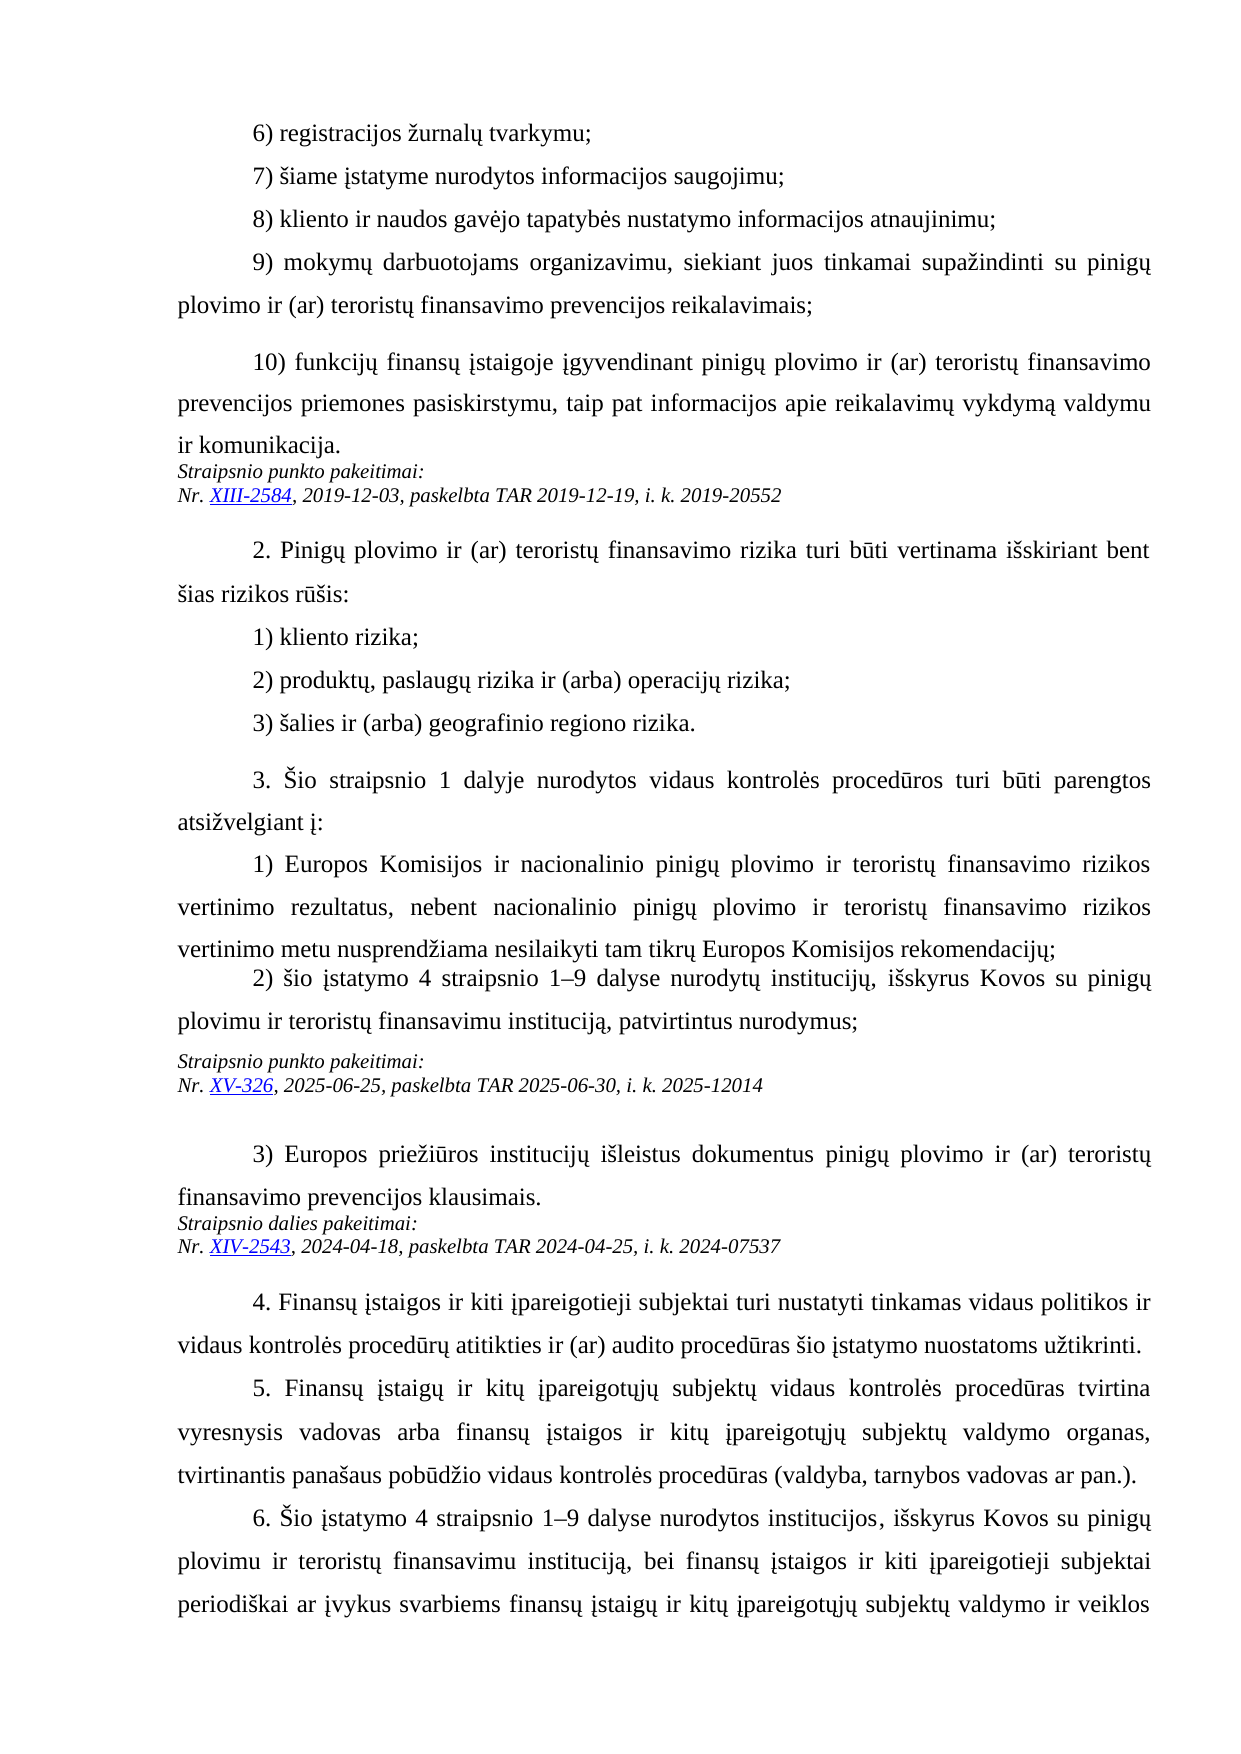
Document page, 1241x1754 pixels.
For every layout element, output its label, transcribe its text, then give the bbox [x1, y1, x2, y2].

text 2. Pinigų plovimo ir (ar) teroristų finansavimo rizika turi būti vertinama išskiriant bent šias rizikos rūšis: [177, 536, 1152, 607]
text 3) Europos priežiūros institucijų išleistus dokumentus pinigų plovimo ir (ar) teroristų finansavimo prevencijos klausimais. [177, 1126, 1152, 1210]
text 6) registracijos žurnalų tvarkymu; [177, 118, 1152, 147]
text 8) kliento ir naudos gavėjo tapatybės nustatymo informacijos atnaujinimu; [177, 204, 1152, 233]
text Nr. XIV-2543, 2024-04-18, paskelbta TAR 2024-04-25, i. k. 2024-07537 [177, 1234, 1152, 1258]
text Straipsnio dalies pakeitimai: [177, 1210, 1152, 1234]
text 2) šio įstatymo 4 straipsnio 1–9 dalyse nurodytų institucijų, išskyrus Kovos su pinigų plovimu ir teroristų finansavimu instituciją, patvirtintus nurodymus; [177, 963, 1152, 1034]
text 9) mokymų darbuotojams organizavimu, siekiant juos tinkamai supažindinti su pinigų plovimo ir (ar) teroristų finansavimo prevencijos reikalavimais; [177, 247, 1152, 319]
text 3) šalies ir (arba) geografinio regiono rizika. [177, 708, 1152, 737]
text 2) produktų, paslaugų rizika ir (arba) operacijų rizika; [177, 665, 1152, 694]
text 1) Europos Komisijos ir nacionalinio pinigų plovimo ir teroristų finansavimo rizikos vertinimo rezultatus, nebent nacionalinio pinigų plovimo ir teroristų finansavimo rizikos vertinimo metu nusprendžiama nesilaikyti tam tikrų Europos Komisijos rekomendacijų; [177, 836, 1152, 963]
text 3. Šio straipsnio 1 dalyje nurodytos vidaus kontrolės procedūros turi būti parengtos atsižvelgiant į: [177, 751, 1152, 836]
text 6. Šio įstatymo 4 straipsnio 1–9 dalyse nurodytos institucijos, išskyrus Kovos su pinigų plovimu ir teroristų finansavimu instituciją, bei finansų įstaigos ir kiti įpareigotieji subjektai periodiškai ar įvykus svarbiems finansų įstaigų ir kitų įpareigotųjų subjektų valdymo ir veiklos [177, 1503, 1152, 1618]
text Nr. XIII-2584, 2019-12-03, paskelbta TAR 2019-12-19, i. k. 2019-20552 [177, 483, 1152, 507]
text 7) šiame įstatyme nurodytos informacijos saugojimu; [177, 161, 1152, 190]
text Straipsnio punkto pakeitimai: [177, 459, 1152, 483]
text 10) funkcijų finansų įstaigoje įgyvendinant pinigų plovimo ir (ar) teroristų finansavimo prevencijos priemones pasiskirstymu, taip pat informacijos apie reikalavimų vykdymą valdymu ir komunikacija. [177, 334, 1152, 459]
text 5. Finansų įstaigų ir kitų įpareigotųjų subjektų vidaus kontrolės procedūras tvirtina vyresnysis vadovas arba finansų įstaigos ir kitų įpareigotųjų subjektų valdymo organas, tvirtinantis panašaus pobūdžio vidaus kontrolės procedūras (valdyba, tarnybos vadovas ar pan.). [177, 1373, 1152, 1488]
text 1) kliento rizika; [177, 622, 1152, 651]
text Straipsnio punkto pakeitimai: [177, 1049, 1152, 1073]
text 4. Finansų įstaigos ir kiti įpareigotieji subjektai turi nustatyti tinkamas vidaus politikos ir vidaus kontrolės procedūrų atitikties ir (ar) audito procedūras šio įstatymo nuostatoms užtikrinti. [177, 1287, 1152, 1359]
text Nr. XV-326, 2025-06-25, paskelbta TAR 2025-06-30, i. k. 2025-12014 [177, 1073, 1152, 1097]
